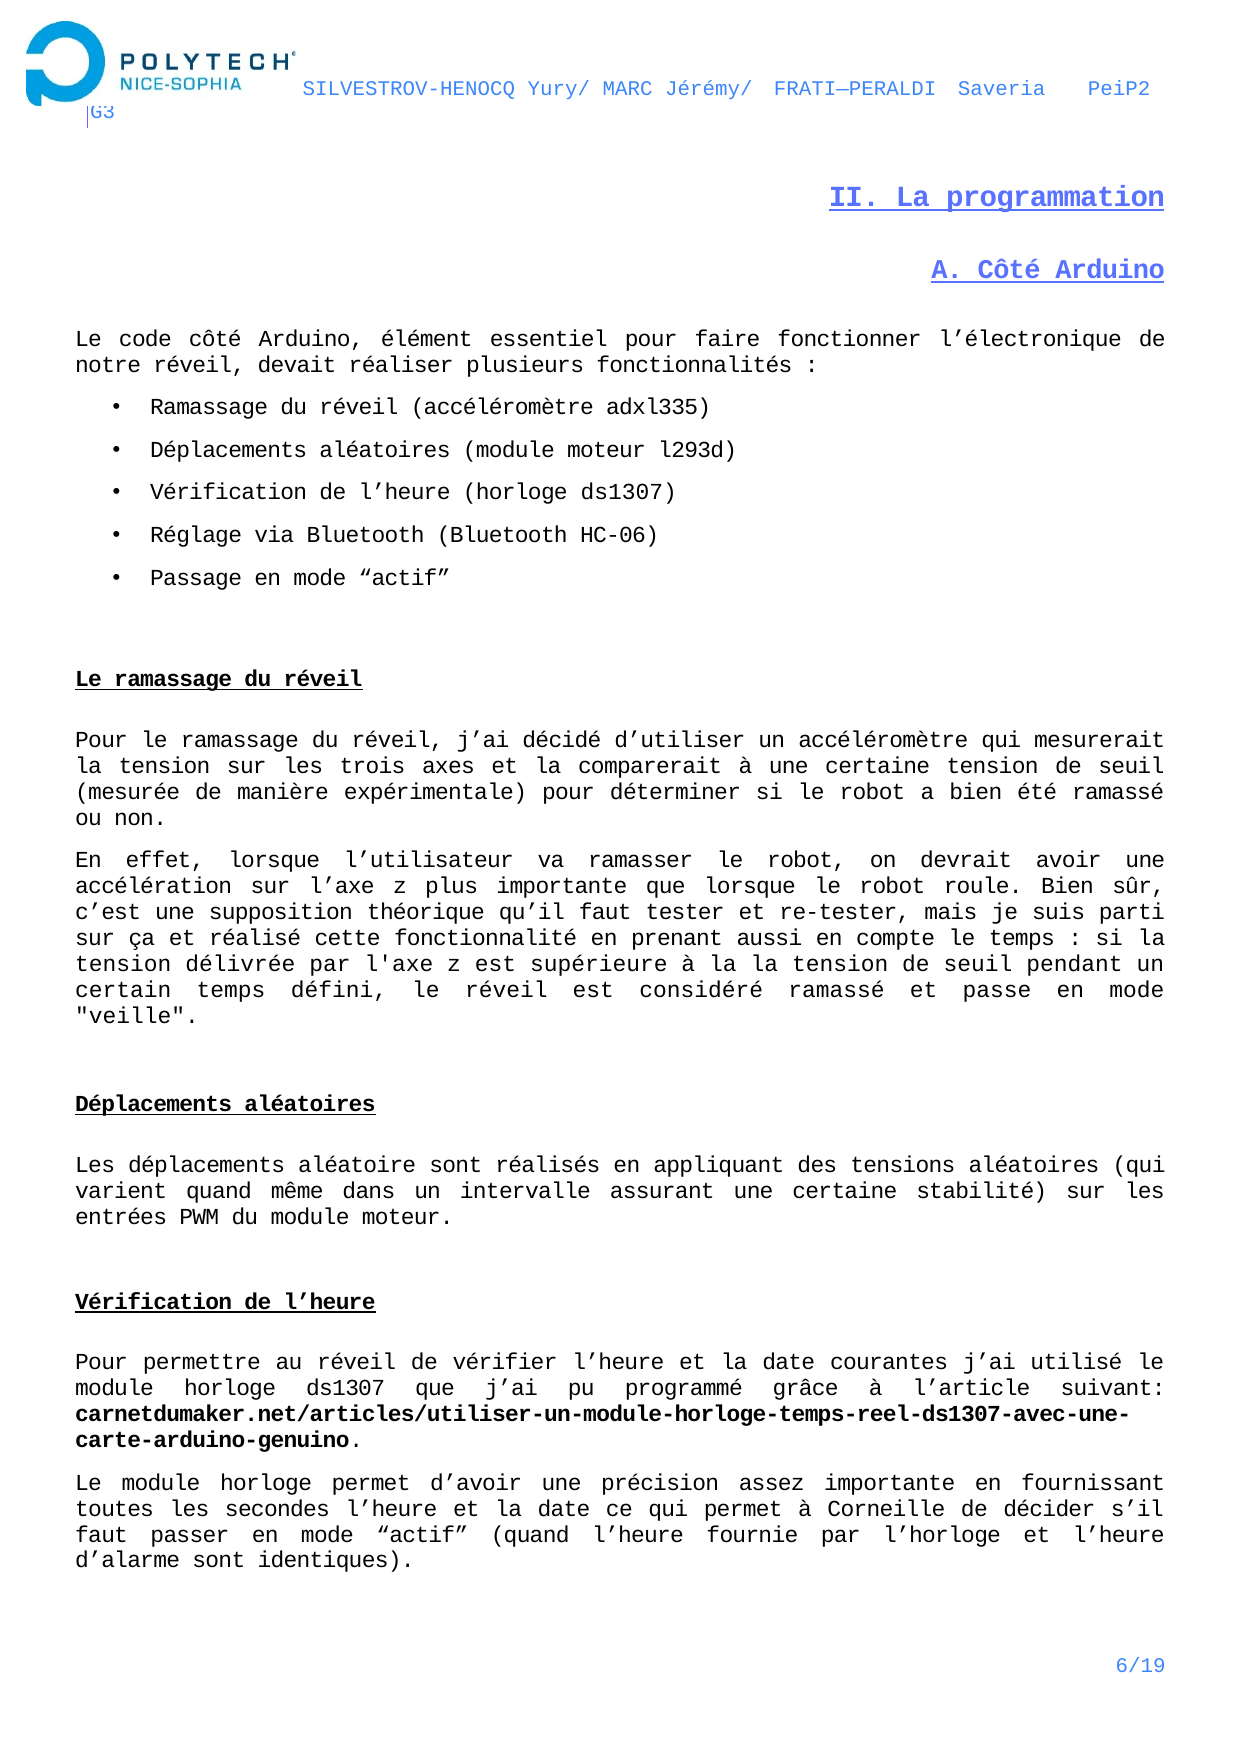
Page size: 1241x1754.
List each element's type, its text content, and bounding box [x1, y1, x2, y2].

text A. Côté Arduino [75, 256, 1165, 287]
text Le module horloge permet d’avoir une précision assez importante en fournissant toutes les secondes l’heure et la date ce qui permet à Corneille de décider s’il faut passer en mode “actif” (quand l’heure fournie par l’horloge et l’heure d’alarme sont identiques). [75, 1471, 1165, 1575]
text Pour permettre au réveil de vérifier l’heure et la date courantes j’ai utilisé le module horloge ds1307 que j’ai pu programmé grâce à l’article suivant: carnetdumaker.net/articles/utiliser-un-module-horloge-temps-reel-ds1307-avec-une-carte-arduino-genuino. [75, 1351, 1165, 1454]
picture [26, 95, 35, 106]
text Pour le ramassage du réveil, j’ai décidé d’utiliser un accéléromètre qui mesurerait la tension sur les trois axes et la comparerait à une certaine tension de seuil (mesurée de manière expérimentale) pour déterminer si le robot a bien été ramassé ou non. [75, 728, 1165, 832]
list Passage en mode “actif” [112, 566, 1165, 592]
text En effet, lorsque l’utilisateur va ramasser le robot, on devrait avoir une accélération sur l’axe z plus importante que lorsque le robot roule. Bien sûr, c’est une supposition théorique qu’il faut tester et re-tester, mais je suis parti sur ça et réalisé cette fonctionnalité en prenant aussi en compte le temps : si la tension délivrée par l'axe z est supérieure à la la tension de seuil pendant un certain temps défini, le réveil est considéré ramassé et passe en mode "veille". [75, 849, 1165, 1030]
list Déplacements aléatoires (module moteur l293d) [112, 438, 1165, 464]
text Déplacements aléatoires [75, 1093, 1165, 1119]
text Les déplacements aléatoire sont réalisés en appliquant des tensions aléatoires (qui varient quand même dans un intervalle assurant une certaine stabilité) sur les entrées PWM du module moteur. [75, 1153, 1165, 1231]
list Vérification de l’heure (horloge ds1307) [112, 481, 1165, 507]
list Ramassage du réveil (accéléromètre adxl335) [112, 396, 1165, 421]
picture [41, 21, 296, 106]
text Le ramassage du réveil [75, 668, 1165, 694]
text Le code côté Arduino, élément essentiel pour faire fonctionner l’électronique de notre réveil, devait réaliser plusieurs fonctionnalités : [75, 327, 1165, 379]
picture [26, 21, 89, 86]
text II. La programmation [75, 182, 1165, 215]
list Réglage via Bluetooth (Bluetooth HC-06) [112, 523, 1165, 549]
text Vérification de l’heure [75, 1290, 1165, 1316]
